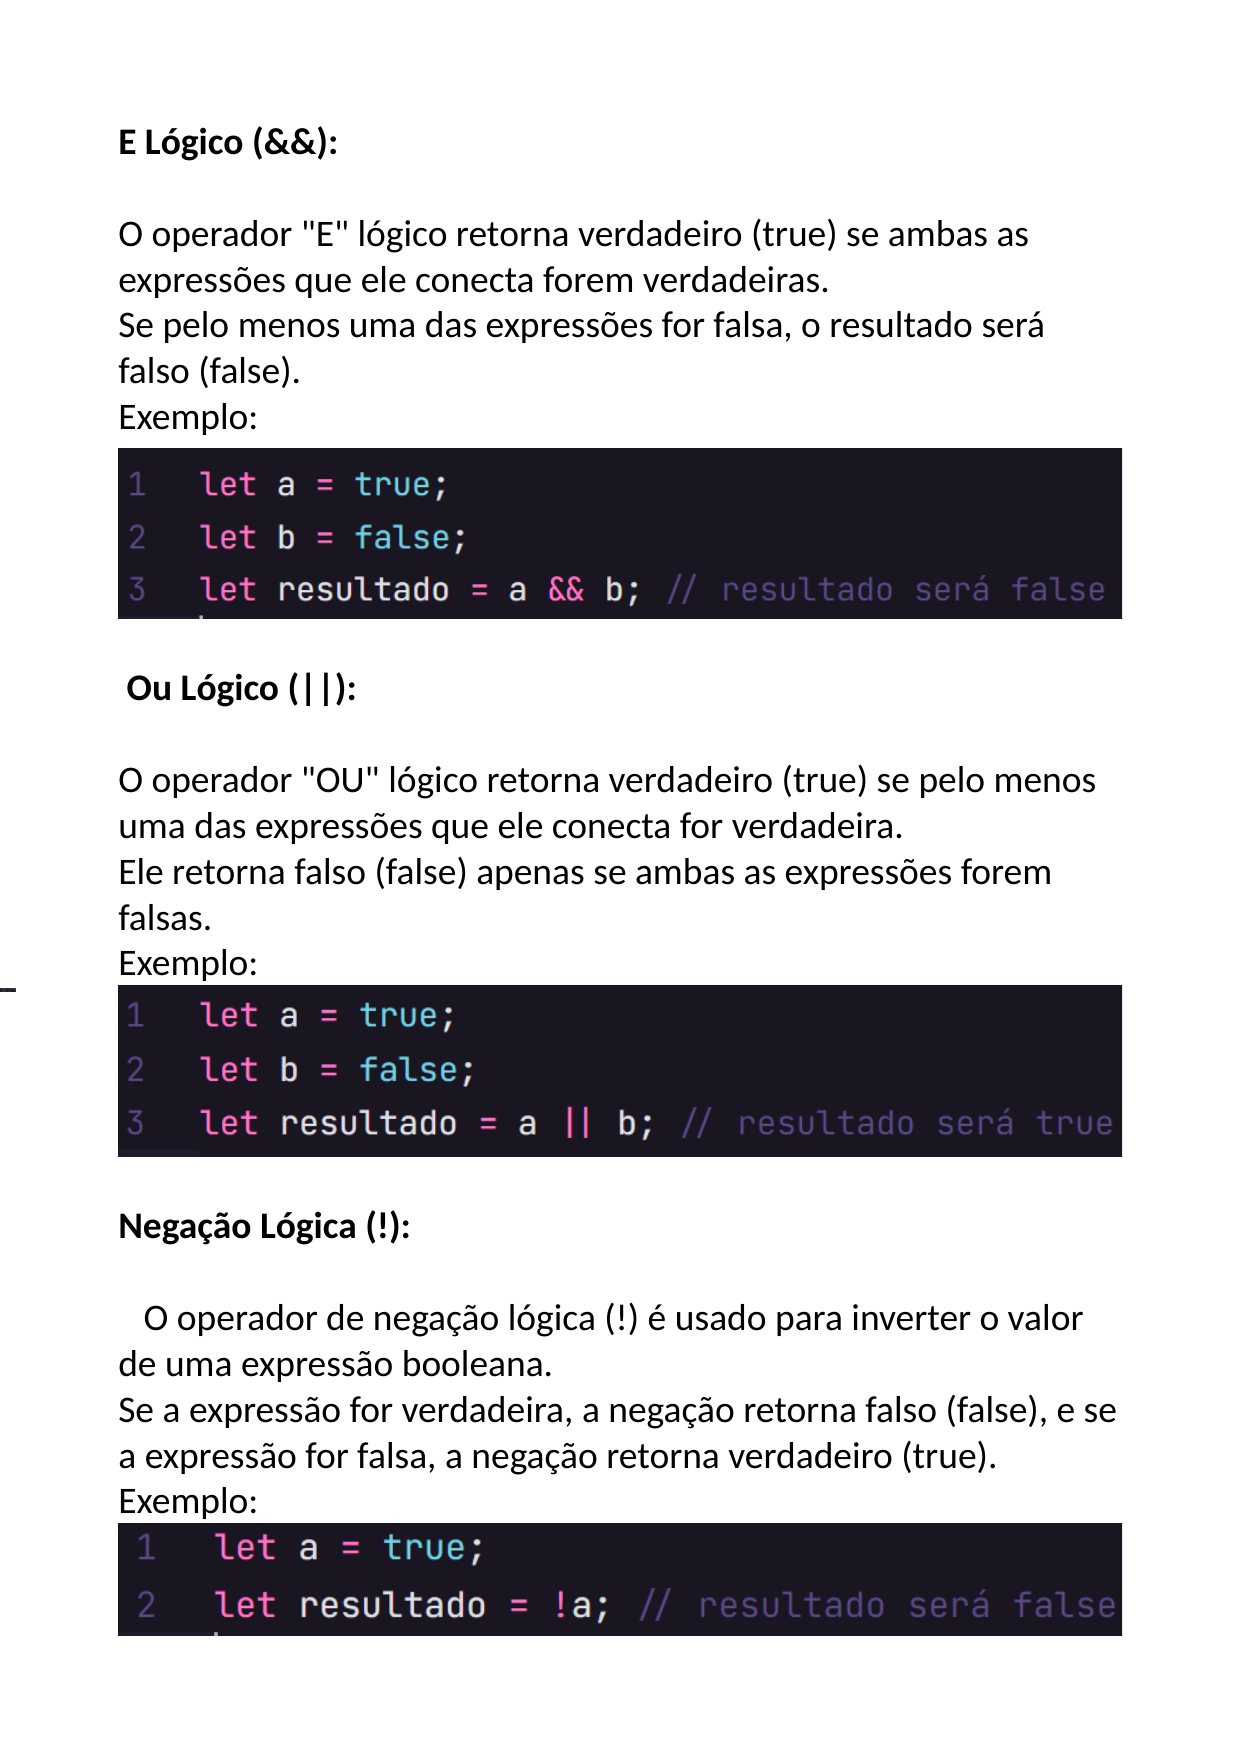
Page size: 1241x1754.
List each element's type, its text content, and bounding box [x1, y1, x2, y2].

picture [118, 448, 1123, 619]
text Exemplo: [118, 939, 1122, 985]
text O operador "OU" lógico retorna verdadeiro (true) se pelo menos uma das expressões que ele conecta for verdadeira. [118, 756, 1122, 848]
text Se a expressão for verdadeira, a negação retorna falso (false), e se a expressão for falsa, a negação retorna verdadeiro (true). [118, 1386, 1122, 1477]
text O operador "E" lógico retorna verdadeiro (true) se ambas as expressões que ele conecta forem verdadeiras. [118, 210, 1122, 301]
picture [118, 985, 1123, 1157]
text Exemplo: [118, 1477, 1122, 1523]
text Se pelo menos uma das expressões for falsa, o resultado será falso (false). [118, 301, 1122, 393]
picture [118, 1523, 1123, 1636]
picture [0, 988, 16, 992]
text Ele retorna falso (false) apenas se ambas as expressões forem falsas. [118, 848, 1122, 939]
text O operador de negação lógica (!) é usado para inverter o valor de uma expressão booleana. [118, 1294, 1122, 1386]
text E Lógico (&&): [118, 118, 1122, 164]
text Ou Lógico (||): [118, 664, 1122, 710]
text Exemplo: [118, 393, 1122, 439]
text Negação Lógica (!): [118, 1202, 1122, 1248]
